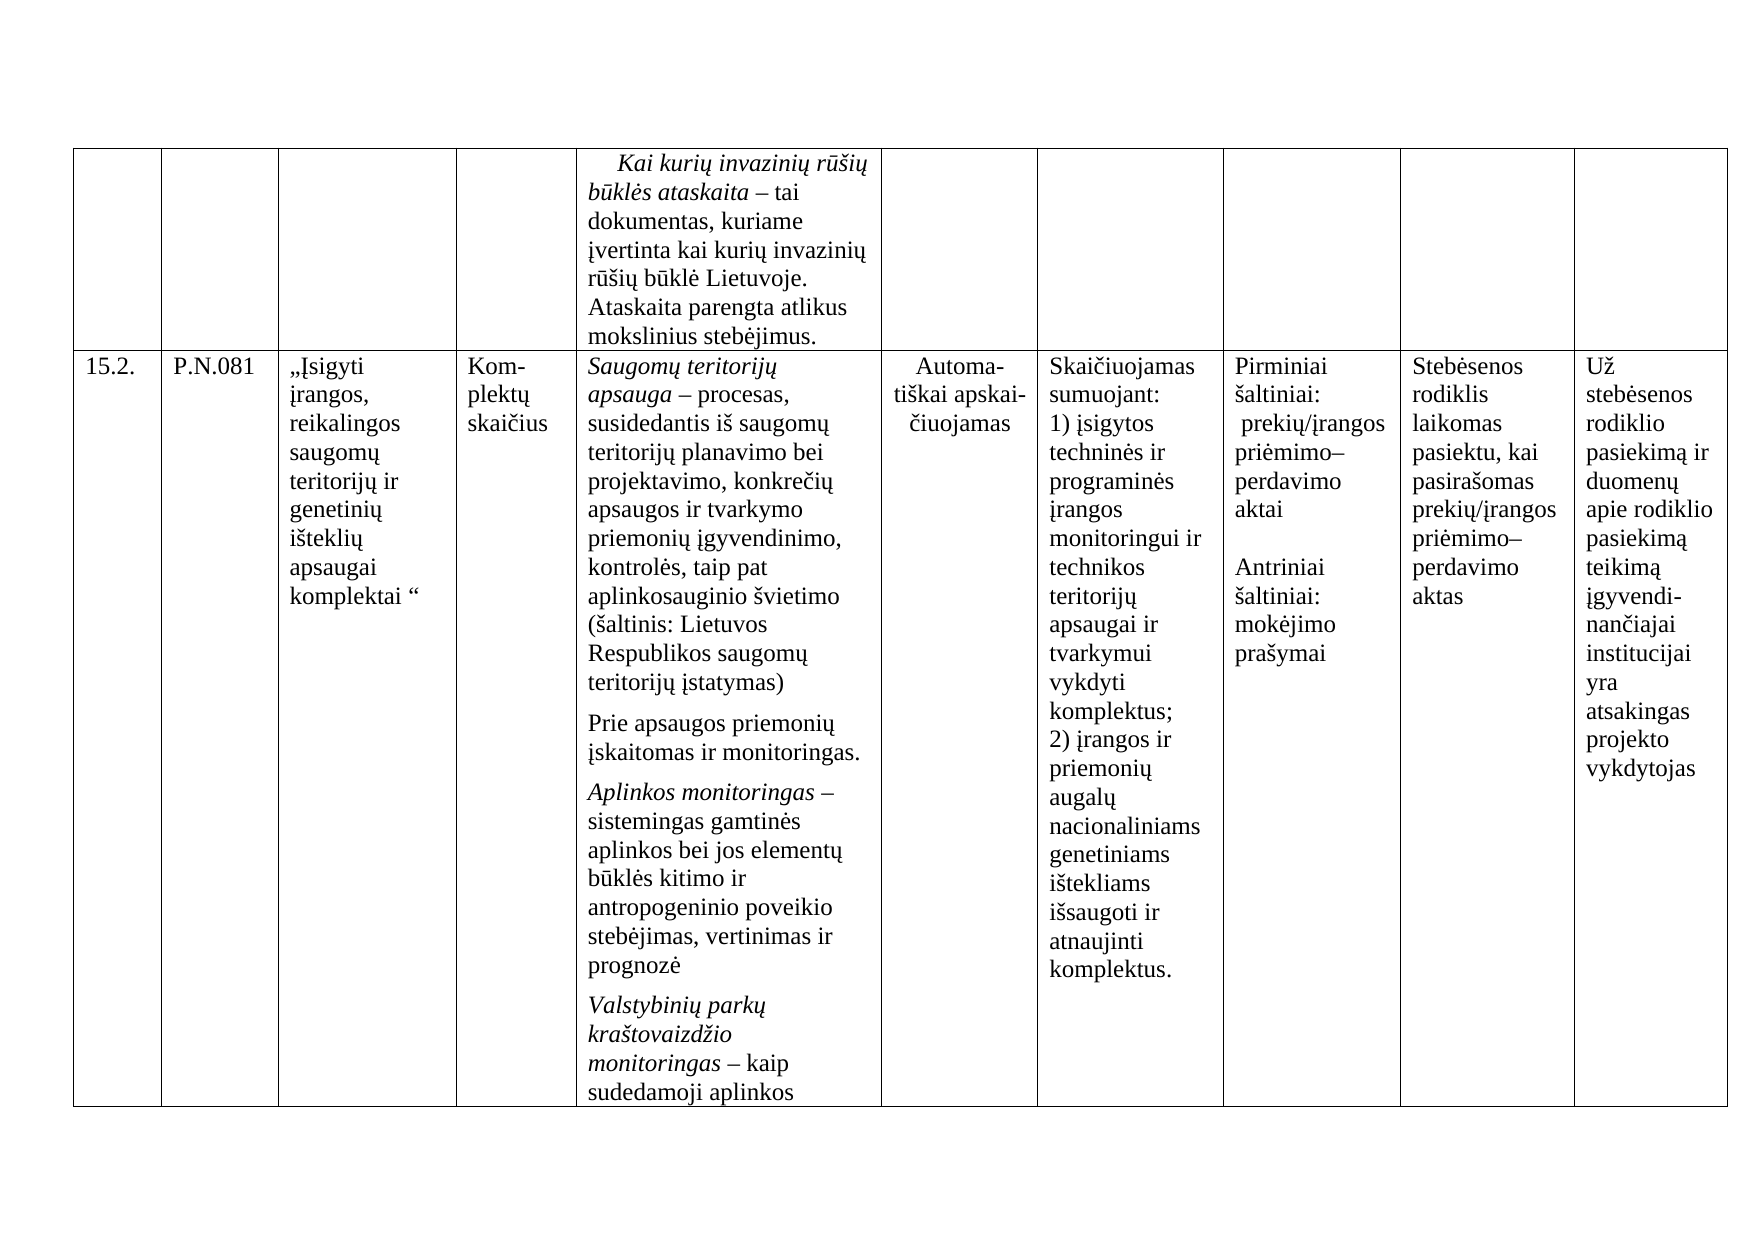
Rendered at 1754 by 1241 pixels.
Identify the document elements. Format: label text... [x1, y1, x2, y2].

table_cell Automa-tiškai apskai-čiuojamas [882, 351, 1037, 1106]
table_cell P.N.081 [162, 351, 278, 1106]
table_cell [882, 149, 1037, 350]
table_cell [162, 149, 278, 350]
table_cell Kai kurių invazinių rūšių būklės ataskaita – tai dokumentas, kuriame įvertinta kai kurių invazinių rūšių būklė Lietuvoje. Ataskaita parengta atlikus mokslinius stebėjimus. [577, 149, 881, 350]
table_cell [1224, 149, 1400, 350]
table_cell [1038, 149, 1223, 350]
table_cell [279, 149, 456, 350]
table_cell [1401, 149, 1574, 350]
table_cell Skaičiuojamas sumuojant: 1) įsigytos techninės ir programinės įrangos monitoringui ir technikos teritorijų apsaugai ir tvarkymui vykdyti komplektus; 2) įrangos ir priemonių augalų nacionaliniams genetiniams ištekliams išsaugoti ir atnaujinti komplektus. [1038, 351, 1223, 1106]
table_cell [1575, 149, 1727, 350]
table_cell Stebėsenos rodiklis laikomas pasiektu, kai pasirašomas prekių/įrangos priėmimo–perdavimo aktas [1401, 351, 1574, 1106]
table_cell „Įsigyti įrangos, reikalingos saugomų teritorijų ir genetinių išteklių apsaugai komplektai “ [279, 351, 456, 1106]
table_cell [74, 149, 161, 350]
table_cell Už stebėsenos rodiklio pasiekimą ir duomenų apie rodiklio pasiekimą teikimą įgyvendi-nančiajai institucijai yra atsakingas projekto vykdytojas [1575, 351, 1727, 1106]
table_cell [457, 149, 576, 350]
table_cell 15.2. [74, 351, 161, 1106]
table_cell Kom-plektų skaičius [457, 351, 576, 1106]
table_cell Saugomų teritorijų apsauga – procesas, susidedantis iš saugomų teritorijų planavimo bei projektavimo, konkrečių apsaugos ir tvarkymo priemonių įgyvendinimo, kontrolės, taip pat aplinkosauginio švietimo (šaltinis: Lietuvos Respublikos saugomų teritorijų įstatymas) Prie apsaugos priemonių įskaitomas ir monitoringas. Aplinkos monitoringas – sistemingas gamtinės aplinkos bei jos elementų būklės kitimo ir antropogeninio poveikio stebėjimas, vertinimas ir prognozė Valstybinių parkų kraštovaizdžio monitoringas – kaip sudedamoji aplinkos [577, 351, 881, 1106]
table_cell Pirminiai šaltiniai: prekių/įrangos priėmimo–perdavimo aktai Antriniai šaltiniai: mokėjimo prašymai [1224, 351, 1400, 1106]
